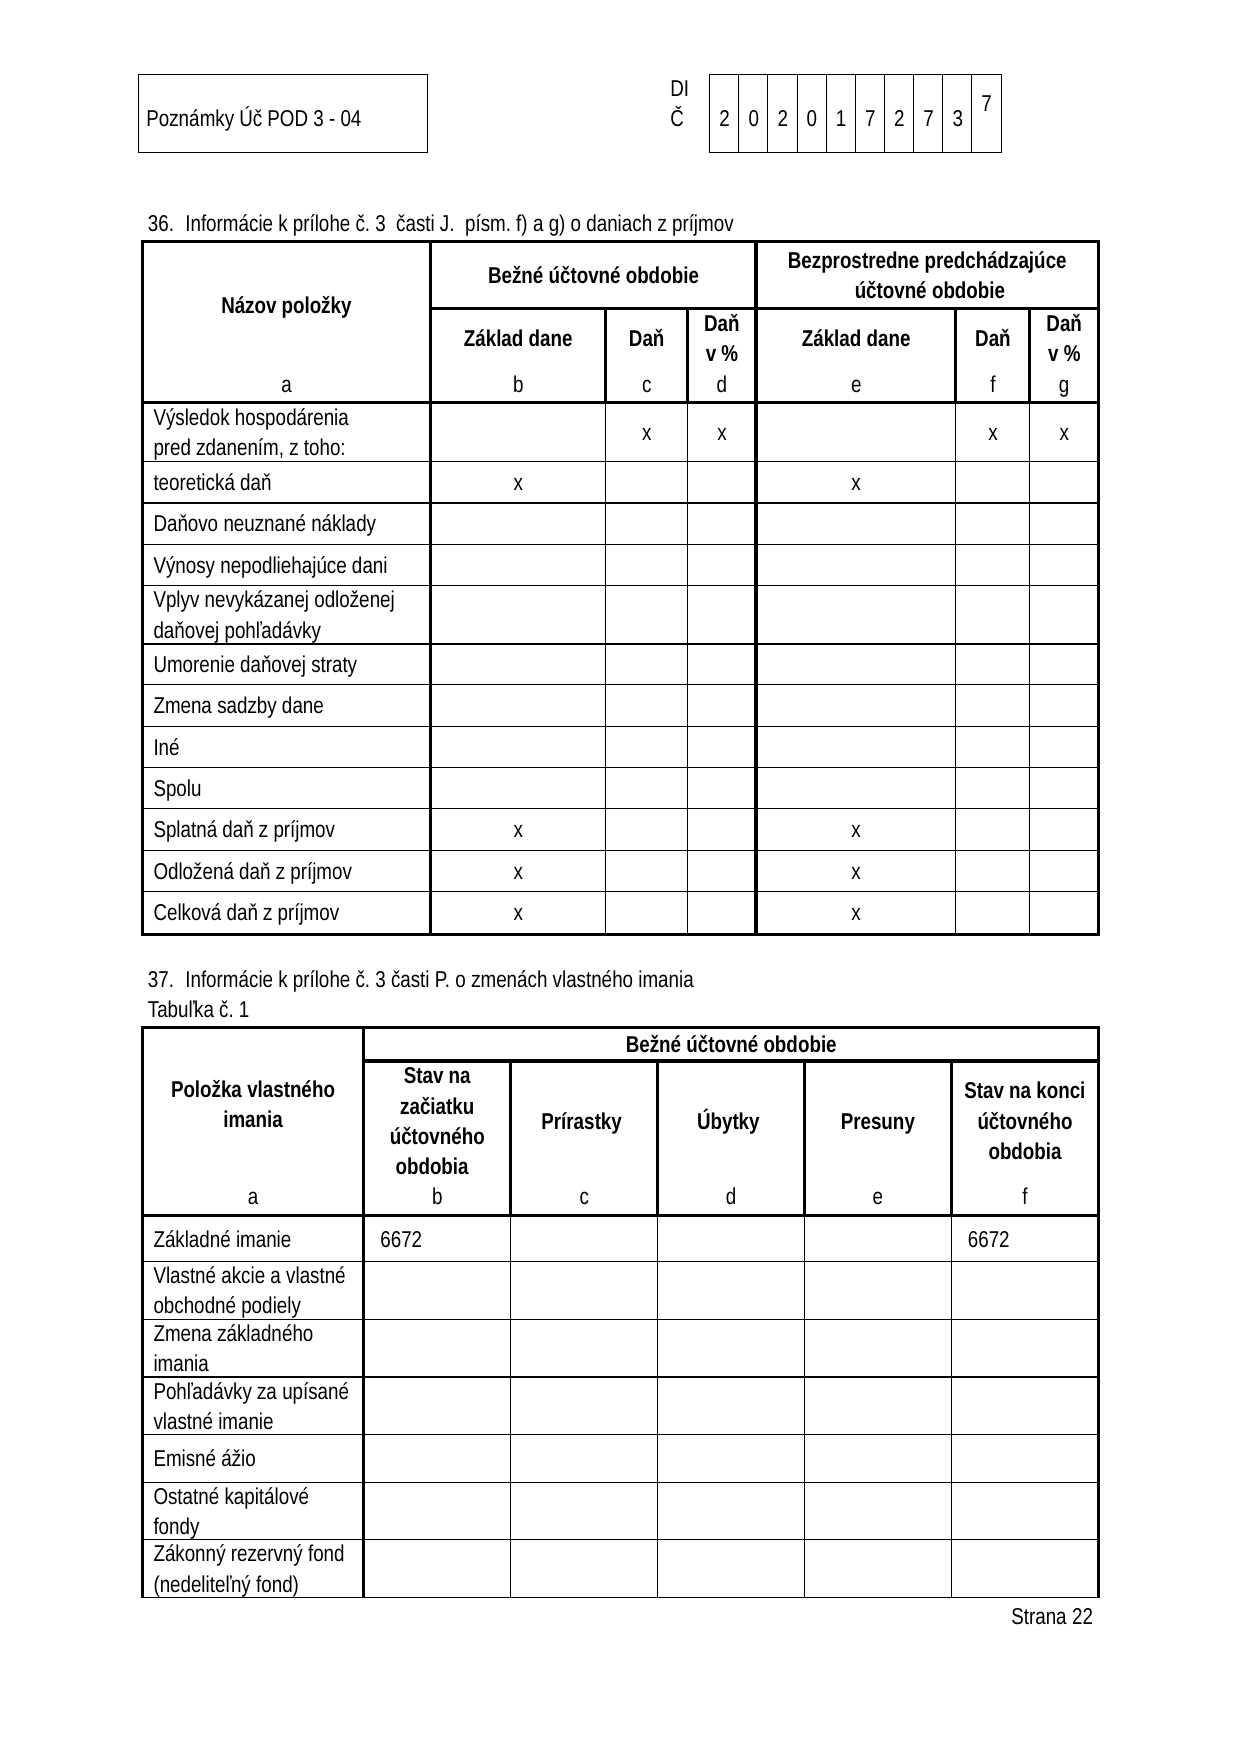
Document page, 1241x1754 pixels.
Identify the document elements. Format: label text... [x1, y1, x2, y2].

table_cell [432, 727, 605, 767]
table_cell x [432, 809, 605, 850]
table_cell [758, 768, 955, 808]
table_cell Prírastky [512, 1063, 656, 1179]
table_cell Daň v % [689, 310, 754, 367]
table_cell [758, 586, 955, 643]
table_cell x [956, 404, 1029, 461]
table_cell Základ dane [758, 310, 954, 367]
table_cell x [758, 892, 955, 932]
table_cell Výnosy nepodliehajúce dani [144, 545, 429, 585]
table_cell [365, 1262, 510, 1319]
table_cell Odložená daň z príjmov [144, 851, 429, 891]
table_cell [758, 685, 955, 726]
table_cell b [432, 367, 604, 401]
table_cell [658, 1378, 804, 1434]
table_cell [688, 851, 754, 891]
table_cell [1030, 645, 1097, 684]
table_cell [511, 1483, 657, 1539]
table_cell [658, 1320, 804, 1376]
table_cell [606, 727, 687, 767]
table_cell g [1031, 367, 1097, 401]
table_cell c [607, 367, 686, 401]
table_cell [511, 1540, 657, 1597]
table_cell d [659, 1179, 803, 1214]
table_cell e [806, 1179, 950, 1214]
title Informácie k prílohe č. 3 časti P. o zmenách vlastného imania [148, 966, 1093, 992]
table_cell [365, 1540, 510, 1597]
table_cell [805, 1217, 951, 1261]
table_cell Celková daň z príjmov [144, 892, 429, 932]
table_cell [1030, 851, 1097, 891]
table_cell [688, 545, 754, 585]
table_cell [688, 809, 754, 850]
table_cell [658, 1217, 804, 1261]
table_cell x [758, 462, 955, 502]
table_cell [956, 727, 1029, 767]
table_cell [956, 685, 1029, 726]
table_cell [805, 1483, 951, 1539]
table_cell [1030, 727, 1097, 767]
table_cell b [365, 1179, 509, 1214]
table_cell Úbytky [659, 1063, 803, 1179]
table_cell Daň [957, 310, 1028, 367]
table_cell [952, 1435, 1097, 1482]
table_cell [511, 1262, 657, 1319]
table_cell [658, 1540, 804, 1597]
table_cell [606, 892, 687, 932]
table_cell [758, 645, 955, 684]
table_cell Ostatné kapitálové fondy [144, 1483, 362, 1539]
table_cell f [957, 367, 1028, 401]
table_cell [432, 645, 605, 684]
table_cell [688, 727, 754, 767]
table_cell [1030, 545, 1097, 585]
table_cell [606, 768, 687, 808]
table_cell x [432, 892, 605, 932]
table_cell Základné imanie [144, 1217, 362, 1261]
table_cell [606, 685, 687, 726]
table_cell [688, 504, 754, 543]
table_cell c [512, 1179, 656, 1214]
table_cell Presuny [806, 1063, 950, 1179]
table_cell Vlastné akcie a vlastné obchodné podiely [144, 1262, 362, 1319]
table_cell e [758, 367, 954, 401]
title Informácie k prílohe č. 3 časti J. písm. f) a g) o daniach z príjmov [148, 210, 1093, 236]
table_cell [1030, 504, 1097, 543]
table_cell [758, 504, 955, 543]
table_cell x [606, 404, 687, 461]
table_cell Iné [144, 727, 429, 767]
table_cell [606, 809, 687, 850]
table_cell Pohľadávky za upísané vlastné imanie [144, 1378, 362, 1434]
table_cell [432, 685, 605, 726]
table_cell [688, 586, 754, 643]
table_cell [658, 1435, 804, 1482]
table_cell [1030, 892, 1097, 932]
table_cell [365, 1435, 510, 1482]
table_cell x [688, 404, 754, 461]
table_header Bežné účtovné obdobie [432, 243, 754, 307]
table_cell [758, 545, 955, 585]
text Tabuľka č. 1 [148, 996, 1093, 1022]
table_cell [432, 404, 605, 461]
table_cell [688, 685, 754, 726]
table_cell [952, 1262, 1097, 1319]
table_cell [956, 892, 1029, 932]
table_header Bežné účtovné obdobie [365, 1029, 1097, 1059]
table_header Bezprostredne predchádzajúce účtovné obdobie [758, 243, 1097, 307]
table_cell [952, 1378, 1097, 1434]
table_cell [365, 1483, 510, 1539]
table_cell [432, 545, 605, 585]
table_cell 6672 [365, 1217, 510, 1261]
table_header Položka vlastného imania [144, 1029, 362, 1179]
table_cell x [1030, 404, 1097, 461]
table_cell a [144, 1179, 362, 1214]
table_cell [1030, 685, 1097, 726]
table_cell Emisné ážio [144, 1435, 362, 1482]
table_cell [956, 462, 1029, 502]
table_cell Daň v % [1031, 310, 1097, 367]
table_cell teoretická daň [144, 462, 429, 502]
table_cell d [689, 367, 754, 401]
table_cell [952, 1483, 1097, 1539]
table_cell x [758, 809, 955, 850]
table_cell [606, 851, 687, 891]
table_cell [606, 545, 687, 585]
table_cell [805, 1262, 951, 1319]
table_cell [688, 462, 754, 502]
table_cell [606, 586, 687, 643]
table_cell [658, 1483, 804, 1539]
table_cell Zmena základného imania [144, 1320, 362, 1376]
table_cell Zákonný rezervný fond (nedeliteľný fond) [144, 1540, 362, 1597]
table_cell [606, 462, 687, 502]
table_cell [956, 545, 1029, 585]
table_cell [688, 892, 754, 932]
table_cell [658, 1262, 804, 1319]
table_cell [758, 404, 955, 461]
table_cell Základ dane [432, 310, 604, 367]
table_cell x [432, 851, 605, 891]
table_cell [688, 768, 754, 808]
table_cell [606, 645, 687, 684]
table_cell [511, 1435, 657, 1482]
table_cell [956, 809, 1029, 850]
table_cell [805, 1320, 951, 1376]
table_cell [511, 1378, 657, 1434]
table_cell [365, 1320, 510, 1376]
table_cell [956, 768, 1029, 808]
table_cell [511, 1217, 657, 1261]
table_cell [511, 1320, 657, 1376]
table_cell Výsledok hospodárenia pred zdanením, z toho: [144, 404, 429, 461]
table_cell [432, 586, 605, 643]
table_cell 6672 [952, 1217, 1097, 1261]
table_cell [956, 586, 1029, 643]
table_cell Zmena sadzby dane [144, 685, 429, 726]
table_cell Spolu [144, 768, 429, 808]
table_cell x [432, 462, 605, 502]
table_cell [1030, 586, 1097, 643]
table_cell Stav na začiatku účtovného obdobia [365, 1063, 509, 1179]
table_cell [956, 645, 1029, 684]
table_cell [805, 1378, 951, 1434]
table_cell Stav na konci účtovného obdobia [953, 1063, 1097, 1179]
table_cell [1030, 462, 1097, 502]
table_cell [956, 851, 1029, 891]
table_cell f [953, 1179, 1097, 1214]
table_cell Daň [607, 310, 686, 367]
table_cell Umorenie daňovej straty [144, 645, 429, 684]
table_cell [952, 1540, 1097, 1597]
table_cell [805, 1540, 951, 1597]
table_cell Vplyv nevykázanej odloženej daňovej pohľadávky [144, 586, 429, 643]
table_header Názov položky [144, 243, 429, 367]
table_cell [758, 727, 955, 767]
table_cell [805, 1435, 951, 1482]
table_cell Splatná daň z príjmov [144, 809, 429, 850]
table_cell [688, 645, 754, 684]
table_cell [952, 1320, 1097, 1376]
table_cell [1030, 768, 1097, 808]
table_cell [365, 1378, 510, 1434]
table_cell [432, 768, 605, 808]
table_cell x [758, 851, 955, 891]
table_cell Daňovo neuznané náklady [144, 504, 429, 543]
table_cell [432, 504, 605, 543]
table_cell [956, 504, 1029, 543]
table_cell [606, 504, 687, 543]
table_cell a [144, 367, 429, 401]
table_cell [1030, 809, 1097, 850]
